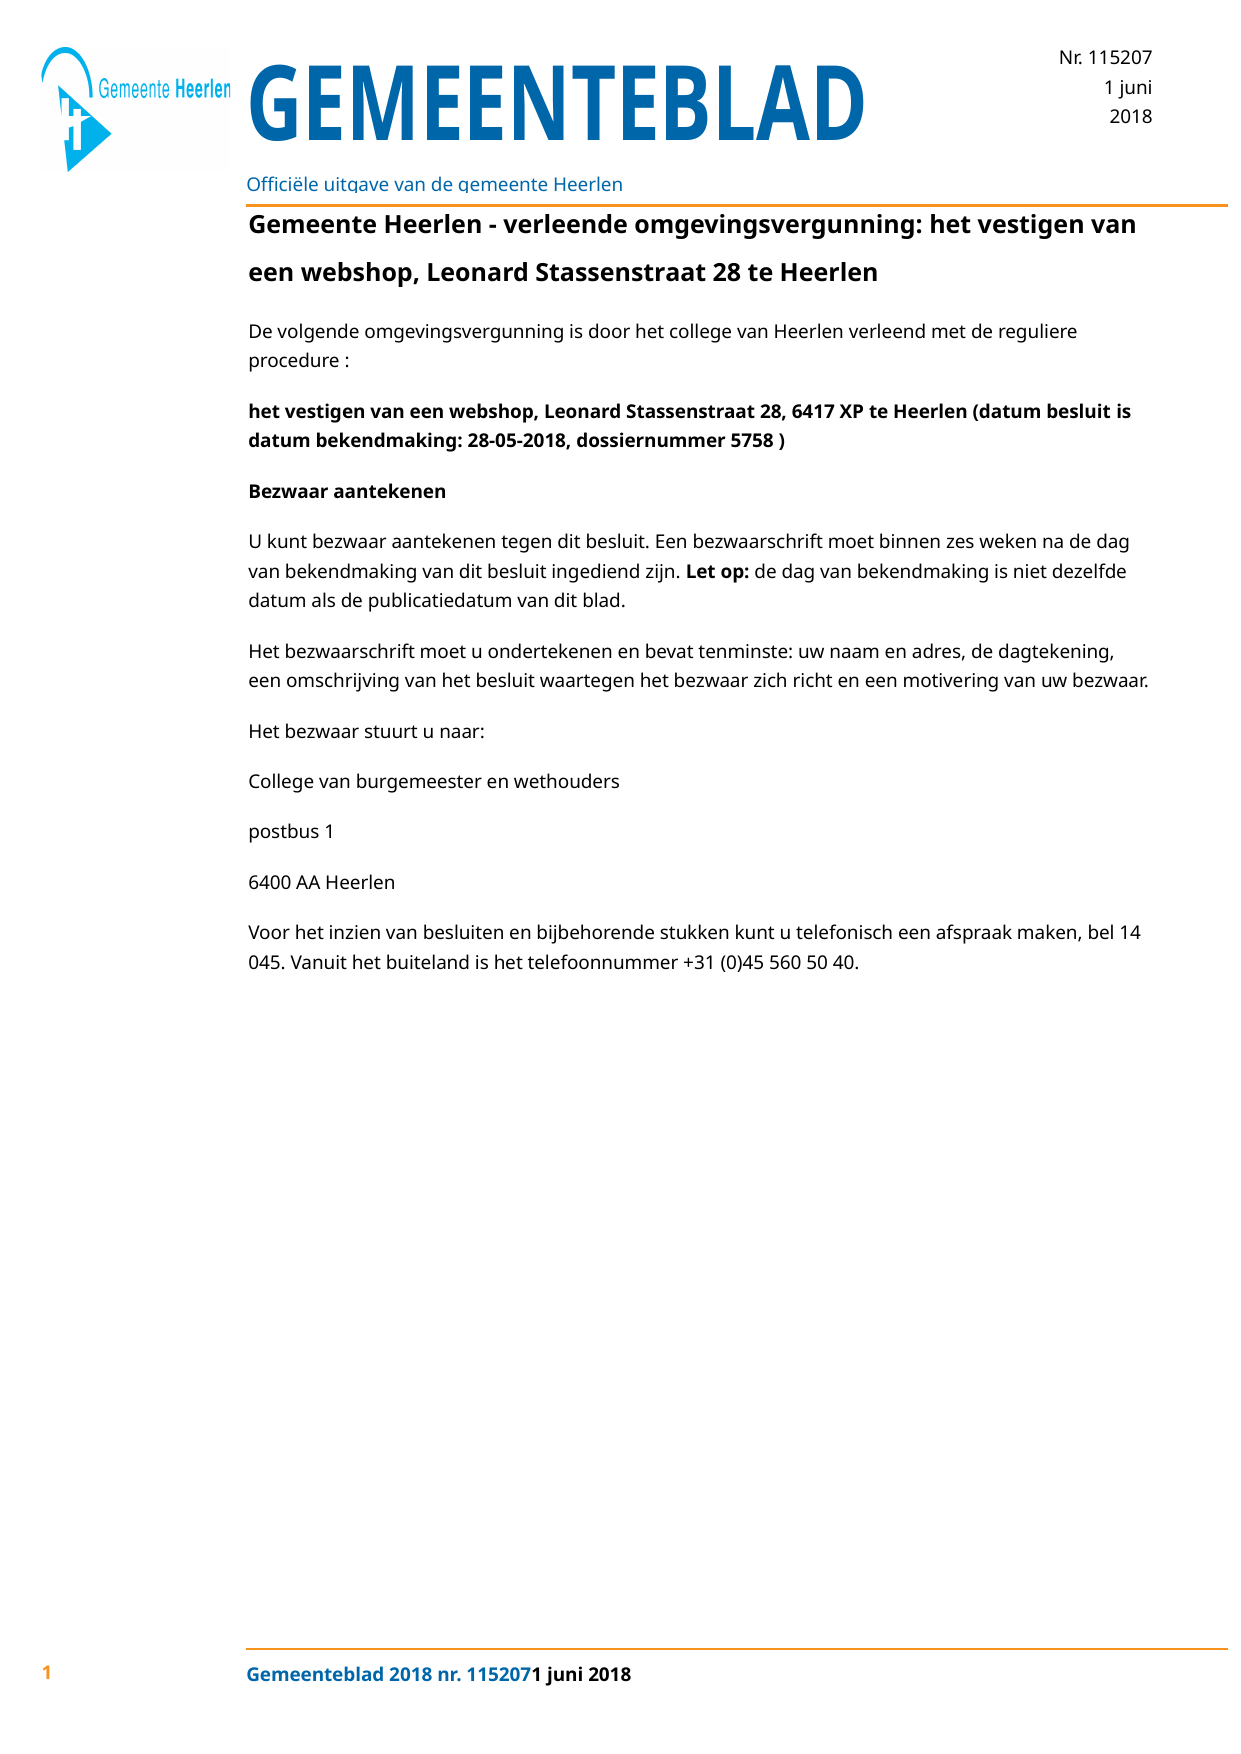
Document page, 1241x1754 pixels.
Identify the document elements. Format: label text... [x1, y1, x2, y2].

text De volgende omgevingsvergunning is door het college van Heerlen verleend met de reguliere procedure : [248, 318, 1152, 373]
text Gemeente Heerlen - verleende omgevingsvergunning: het vestigen van een webshop, Leonard Stassenstraat 28 te Heerlen [248, 207, 1152, 288]
text 6400 AA Heerlen [248, 869, 1152, 895]
text postbus 1 [248, 819, 1152, 844]
text Voor het inzien van besluiten en bijbehorende stukken kunt u telefonisch een afspraak maken, bel 14 045. Vanuit het buiteland is het telefoonnummer +31 (0)45 560 50 40. [248, 919, 1152, 975]
text Het bezwaarschrift moet u ondertekenen en bevat tenminste: uw naam en adres, de dagtekening, een omschrijving van het besluit waartegen het bezwaar zich richt en een motivering van uw bezwaar. [248, 638, 1152, 693]
text College van burgemeester en wethouders [248, 768, 1152, 794]
picture [41, 47, 58, 70]
text Het bezwaar stuurt u naar: [248, 718, 1152, 744]
text het vestigen van een webshop, Leonard Stassenstraat 28, 6417 XP te Heerlen (datum besluit is datum bekendmaking: 28-05-2018, dossiernummer 5758 ) [248, 398, 1152, 453]
picture [41, 47, 231, 172]
text U kunt bezwaar aantekenen tegen dit besluit. Een bezwaarschrift moet binnen zes weken na de dag van bekendmaking van dit besluit ingediend zijn. Let op: de dag van bekendmaking is niet dezelfde datum als de publicatiedatum van dit blad. [248, 528, 1152, 613]
text Bezwaar aantekenen [248, 478, 1152, 504]
